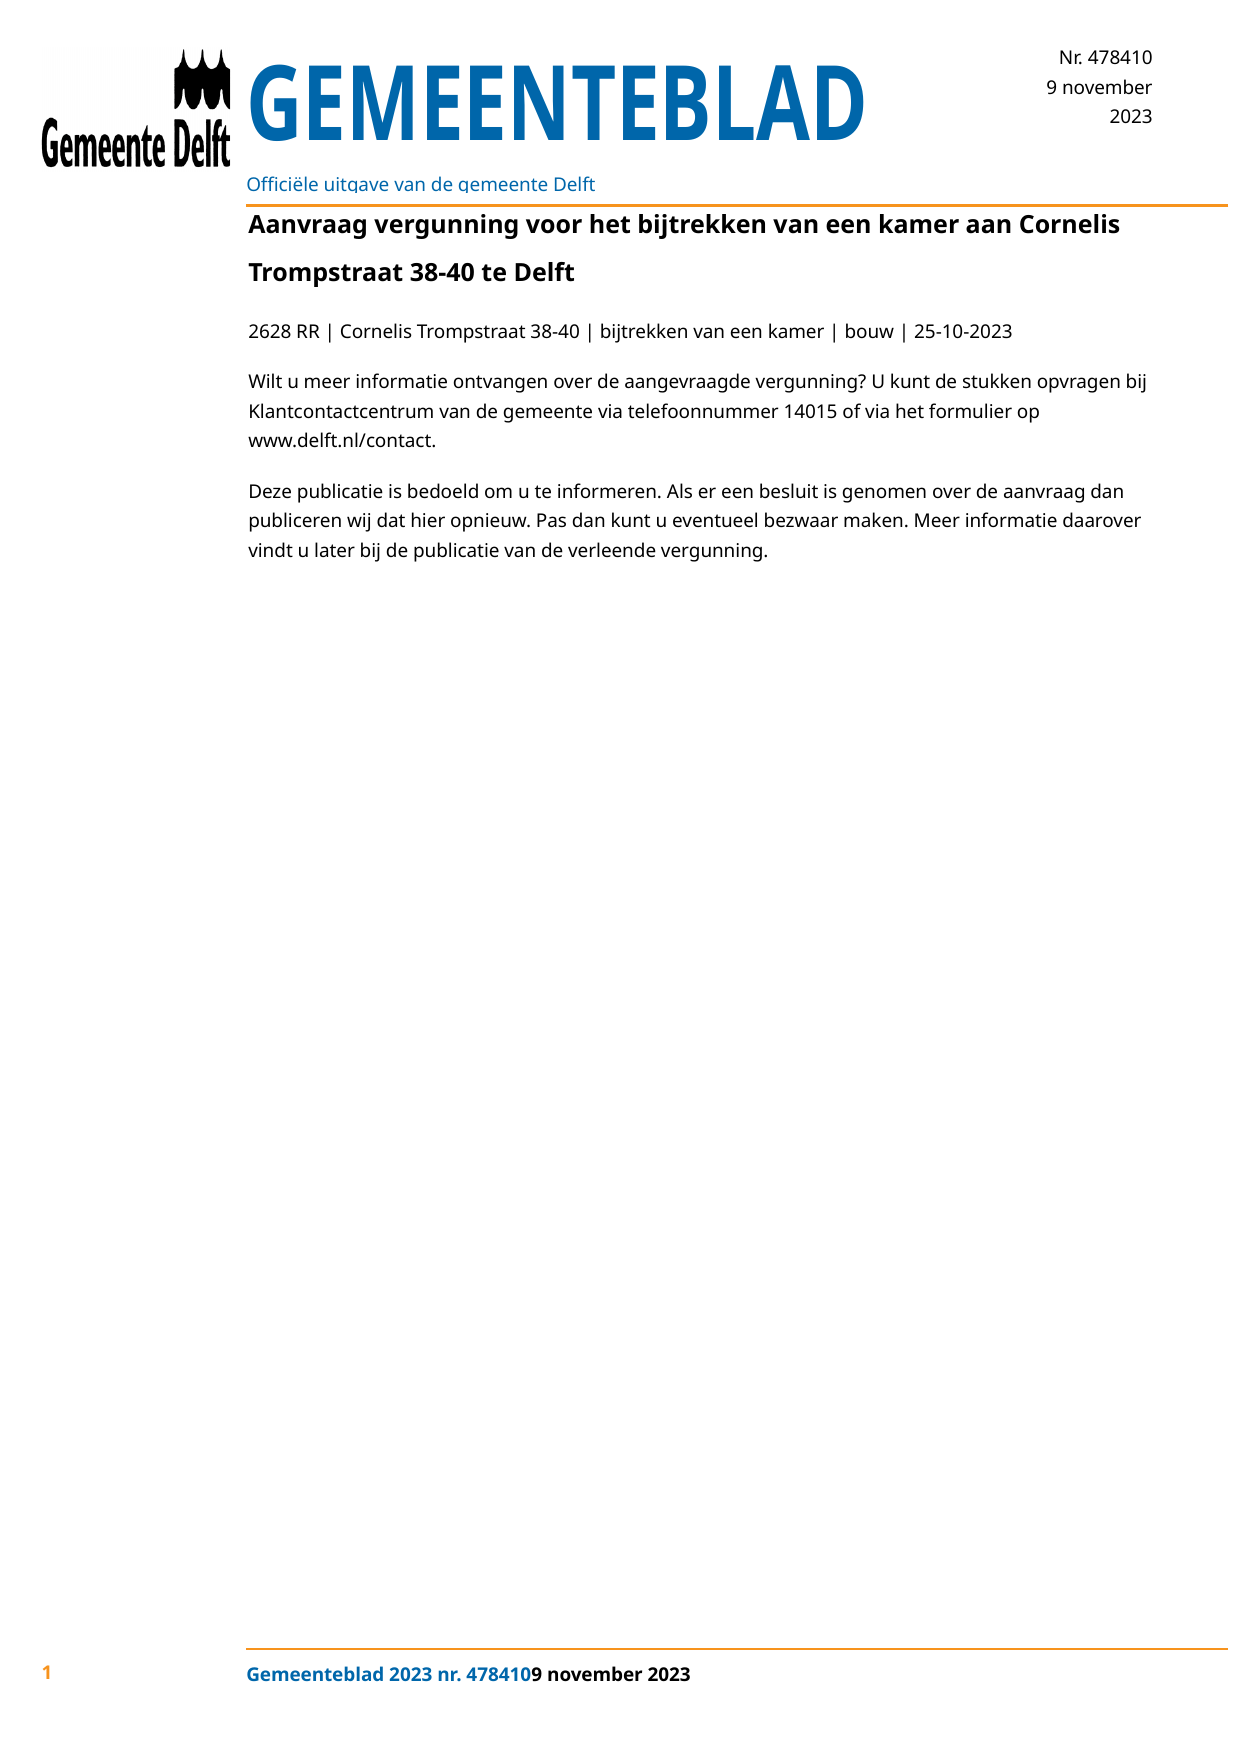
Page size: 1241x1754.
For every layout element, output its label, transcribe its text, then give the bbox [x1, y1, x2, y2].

picture [41, 47, 231, 172]
text Wilt u meer informatie ontvangen over de aangevraagde vergunning? U kunt de stukken opvragen bij Klantcontactcentrum van de gemeente via telefoonnummer 14015 of via het formulier op www.delft.nl/contact. [248, 368, 1152, 453]
text 2628 RR | Cornelis Trompstraat 38-40 | bijtrekken van een kamer | bouw | 25-10-2023 [248, 318, 1152, 344]
text Aanvraag vergunning voor het bijtrekken van een kamer aan Cornelis Trompstraat 38-40 te Delft [248, 207, 1152, 288]
text Deze publicatie is bedoeld om u te informeren. Als er een besluit is genomen over de aanvraag dan publiceren wij dat hier opnieuw. Pas dan kunt u eventueel bezwaar maken. Meer informatie daarover vindt u later bij de publicatie van de verleende vergunning. [248, 478, 1152, 563]
